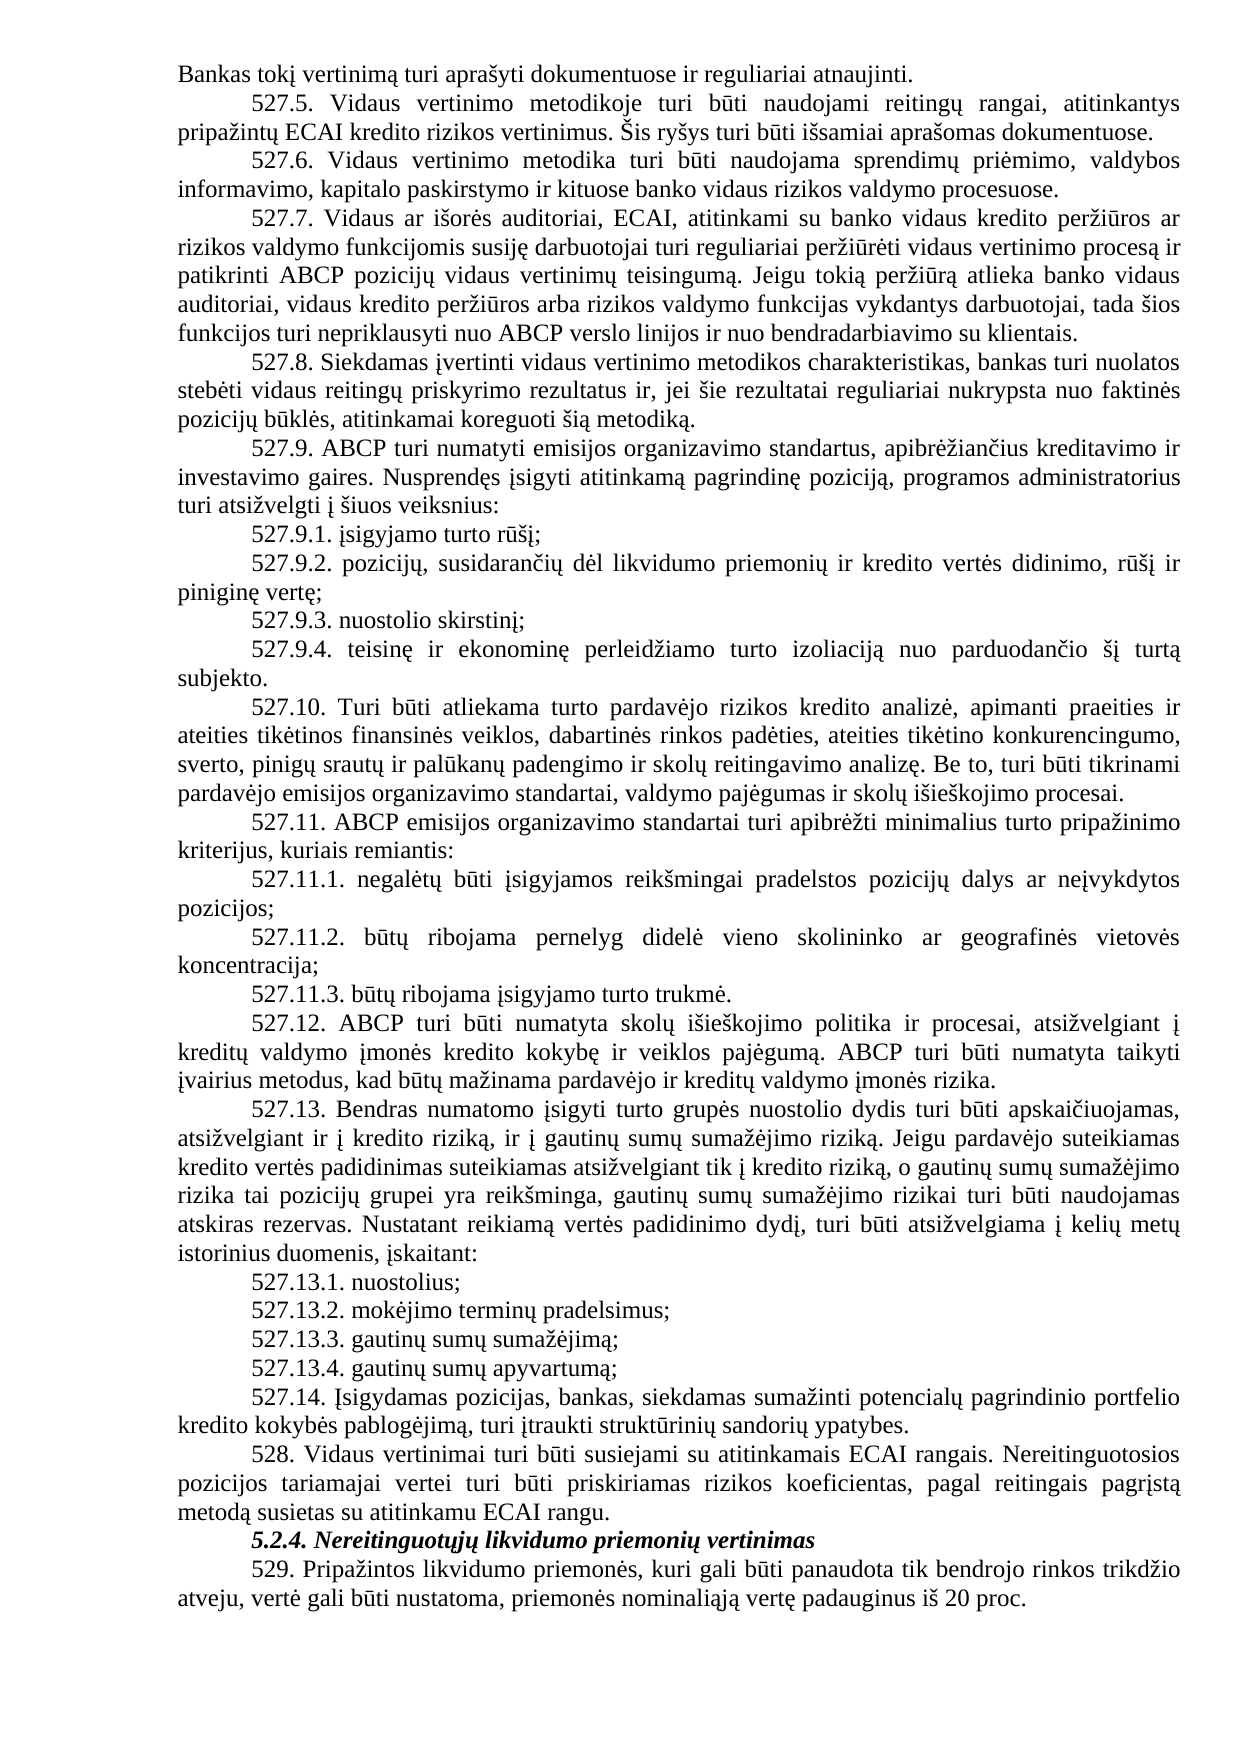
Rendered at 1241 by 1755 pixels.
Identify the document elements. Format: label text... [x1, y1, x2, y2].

text 527.11.2. būtų ribojama pernelyg didelė vieno skolininko ar geografinės vietovės koncentracija; [177, 922, 1181, 979]
text 527.11. ABCP emisijos organizavimo standartai turi apibrėžti minimalius turto pripažinimo kriterijus, kuriais remiantis: [177, 807, 1181, 864]
text 527.12. ABCP turi būti numatyta skolų išieškojimo politika ir procesai, atsižvelgiant į kreditų valdymo įmonės kredito kokybę ir veiklos pajėgumą. ABCP turi būti numatyta taikyti įvairius metodus, kad būtų mažinama pardavėjo ir kreditų valdymo įmonės rizika. [177, 1008, 1181, 1094]
text 529. Pripažintos likvidumo priemonės, kuri gali būti panaudota tik bendrojo rinkos trikdžio atveju, vertė gali būti nustatoma, priemonės nominaliąją vertę padauginus iš 20 proc. [177, 1554, 1181, 1612]
text 527.10. Turi būti atliekama turto pardavėjo rizikos kredito analizė, apimanti praeities ir ateities tikėtinos finansinės veiklos, dabartinės rinkos padėties, ateities tikėtino konkurencingumo, sverto, pinigų srautų ir palūkanų padengimo ir skolų reitingavimo analizę. Be to, turi būti tikrinami pardavėjo emisijos organizavimo standartai, valdymo pajėgumas ir skolų išieškojimo procesai. [177, 692, 1181, 807]
text 527.9.2. pozicijų, susidarančių dėl likvidumo priemonių ir kredito vertės didinimo, rūšį ir piniginę vertę; [177, 548, 1181, 605]
text 527.9.1. įsigyjamo turto rūšį; [177, 519, 1181, 548]
text 527.13. Bendras numatomo įsigyti turto grupės nuostolio dydis turi būti apskaičiuojamas, atsižvelgiant ir į kredito riziką, ir į gautinų sumų sumažėjimo riziką. Jeigu pardavėjo suteikiamas kredito vertės padidinimas suteikiamas atsižvelgiant tik į kredito riziką, o gautinų sumų sumažėjimo rizika tai pozicijų grupei yra reikšminga, gautinų sumų sumažėjimo rizikai turi būti naudojamas atskiras rezervas. Nustatant reikiamą vertės padidinimo dydį, turi būti atsižvelgiama į kelių metų istorinius duomenis, įskaitant: [177, 1094, 1181, 1267]
text 527.9.4. teisinę ir ekonominę perleidžiamo turto izoliaciją nuo parduodančio šį turtą subjekto. [177, 634, 1181, 692]
text 527.11.1. negalėtų būti įsigyjamos reikšmingai pradelstos pozicijų dalys ar neįvykdytos pozicijos; [177, 864, 1181, 922]
text 527.13.4. gautinų sumų apyvartumą; [177, 1353, 1181, 1382]
text 527.9. ABCP turi numatyti emisijos organizavimo standartus, apibrėžiančius kreditavimo ir investavimo gaires. Nusprendęs įsigyti atitinkamą pagrindinę poziciją, programos administratorius turi atsižvelgti į šiuos veiksnius: [177, 433, 1181, 519]
text 527.14. Įsigydamas pozicijas, bankas, siekdamas sumažinti potencialų pagrindinio portfelio kredito kokybės pablogėjimą, turi įtraukti struktūrinių sandorių ypatybes. [177, 1382, 1181, 1439]
text 527.9.3. nuostolio skirstinį; [177, 605, 1181, 634]
text Bankas tokį vertinimą turi aprašyti dokumentuose ir reguliariai atnaujinti. [177, 59, 1181, 88]
text 528. Vidaus vertinimai turi būti susiejami su atitinkamais ECAI rangais. Nereitinguotosios pozicijos tariamajai vertei turi būti priskiriamas rizikos koeficientas, pagal reitingais pagrįstą metodą susietas su atitinkamu ECAI rangu. [177, 1439, 1181, 1525]
text 527.13.1. nuostolius; [177, 1267, 1181, 1295]
text 527.13.3. gautinų sumų sumažėjimą; [177, 1324, 1181, 1353]
text 527.13.2. mokėjimo terminų pradelsimus; [177, 1295, 1181, 1324]
text 527.7. Vidaus ar išorės auditoriai, ECAI, atitinkami su banko vidaus kredito peržiūros ar rizikos valdymo funkcijomis susiję darbuotojai turi reguliariai peržiūrėti vidaus vertinimo procesą ir patikrinti ABCP pozicijų vidaus vertinimų teisingumą. Jeigu tokią peržiūrą atlieka banko vidaus auditoriai, vidaus kredito peržiūros arba rizikos valdymo funkcijas vykdantys darbuotojai, tada šios funkcijos turi nepriklausyti nuo ABCP verslo linijos ir nuo bendradarbiavimo su klientais. [177, 203, 1181, 347]
text 527.8. Siekdamas įvertinti vidaus vertinimo metodikos charakteristikas, bankas turi nuolatos stebėti vidaus reitingų priskyrimo rezultatus ir, jei šie rezultatai reguliariai nukrypsta nuo faktinės pozicijų būklės, atitinkamai koreguoti šią metodiką. [177, 347, 1181, 433]
text 527.11.3. būtų ribojama įsigyjamo turto trukmė. [177, 979, 1181, 1008]
text 527.6. Vidaus vertinimo metodika turi būti naudojama sprendimų priėmimo, valdybos informavimo, kapitalo paskirstymo ir kituose banko vidaus rizikos valdymo procesuose. [177, 145, 1181, 203]
text 527.5. Vidaus vertinimo metodikoje turi būti naudojami reitingų rangai, atitinkantys pripažintų ECAI kredito rizikos vertinimus. Šis ryšys turi būti išsamiai aprašomas dokumentuose. [177, 88, 1181, 145]
text 5.2.4. Nereitinguotųjų likvidumo priemonių vertinimas [177, 1525, 1181, 1554]
